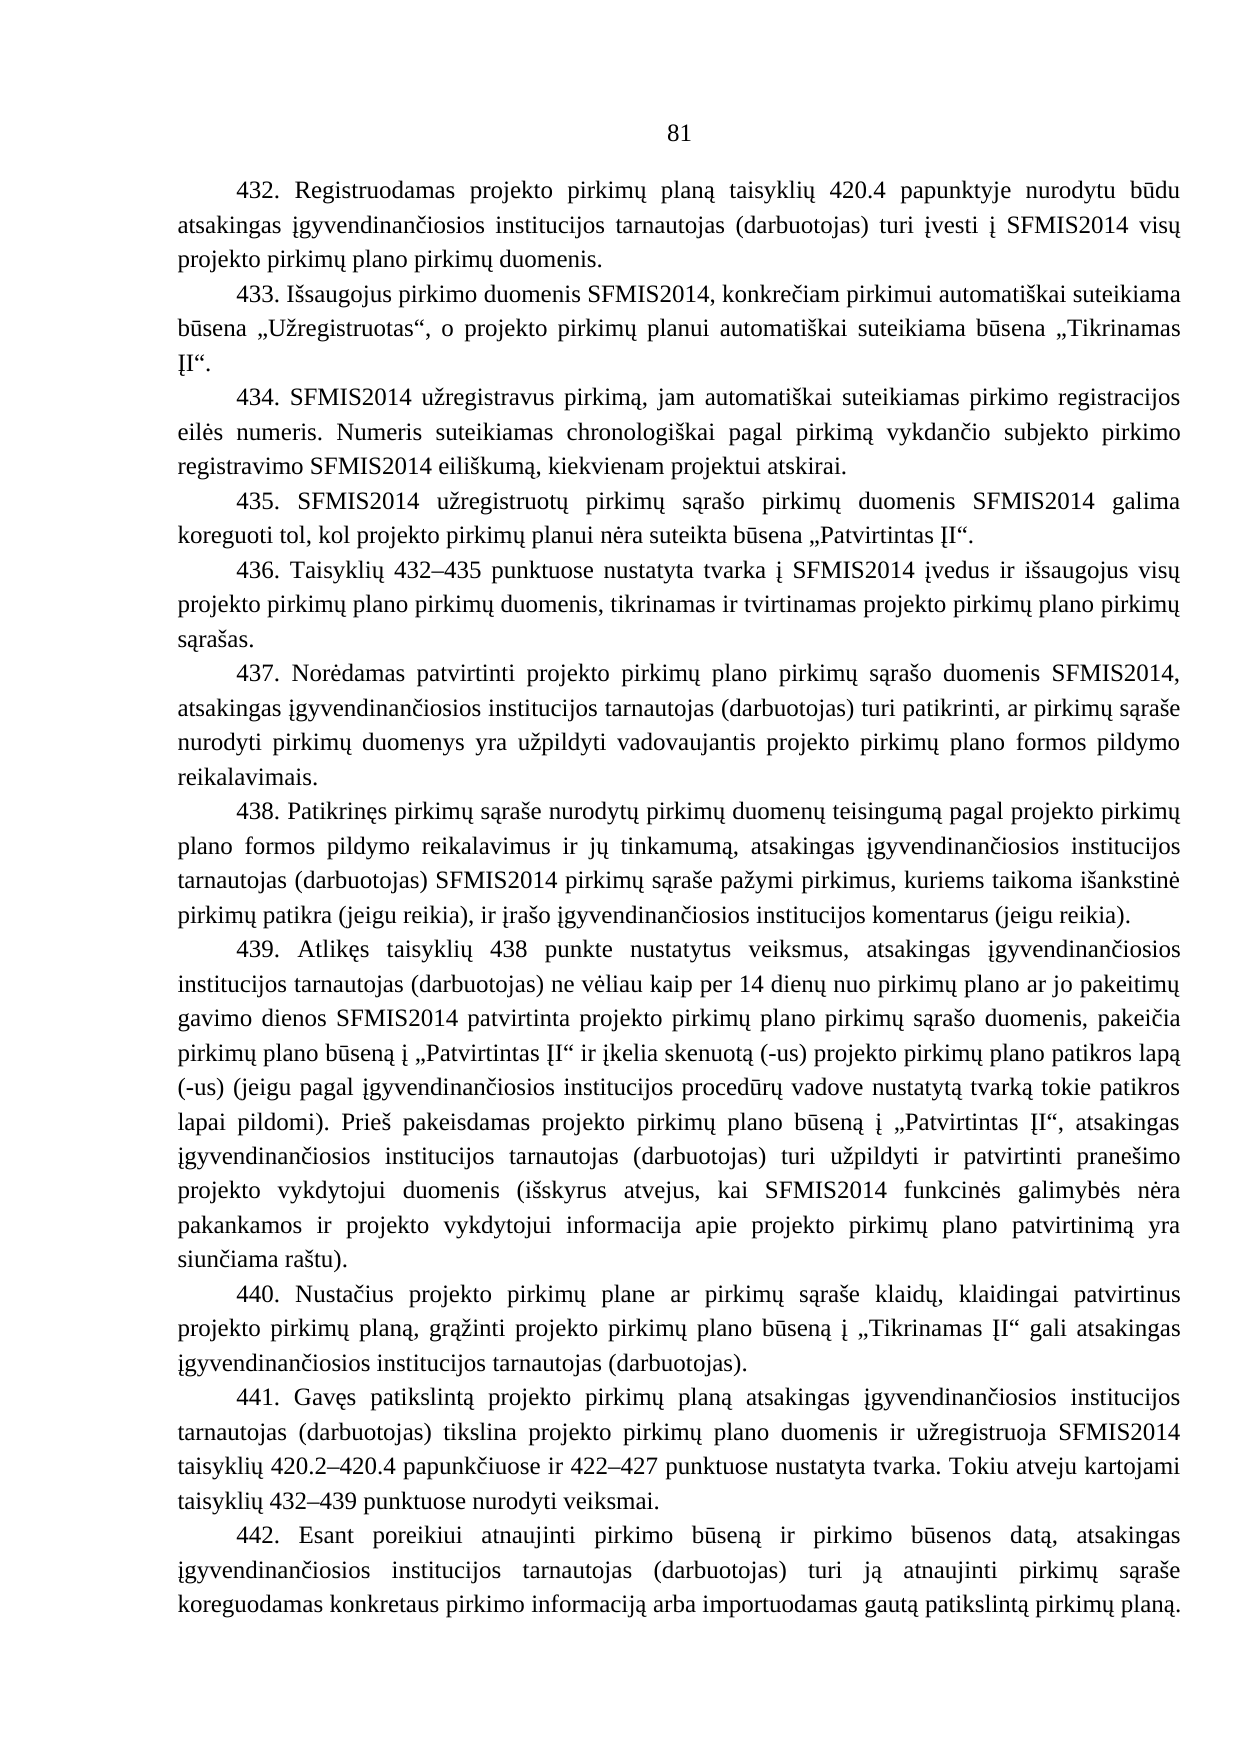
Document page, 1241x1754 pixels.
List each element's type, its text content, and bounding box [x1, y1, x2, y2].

text 437. Norėdamas patvirtinti projekto pirkimų plano pirkimų sąrašo duomenis SFMIS2014, atsakingas įgyvendinančiosios institucijos tarnautojas (darbuotojas) turi patikrinti, ar pirkimų sąraše nurodyti pirkimų duomenys yra užpildyti vadovaujantis projekto pirkimų plano formos pildymo reikalavimais. [177, 658, 1181, 791]
text 434. SFMIS2014 užregistravus pirkimą, jam automatiškai suteikiamas pirkimo registracijos eilės numeris. Numeris suteikiamas chronologiškai pagal pirkimą vykdančio subjekto pirkimo registravimo SFMIS2014 eiliškumą, kiekvienam projektui atskirai. [177, 382, 1181, 480]
text 436. Taisyklių 432–435 punktuose nustatyta tvarka į SFMIS2014 įvedus ir išsaugojus visų projekto pirkimų plano pirkimų duomenis, tikrinamas ir tvirtinamas projekto pirkimų plano pirkimų sąrašas. [177, 555, 1181, 653]
text 435. SFMIS2014 užregistruotų pirkimų sąrašo pirkimų duomenis SFMIS2014 galima koreguoti tol, kol projekto pirkimų planui nėra suteikta būsena „Patvirtintas ĮI“. [177, 486, 1181, 549]
text 438. Patikrinęs pirkimų sąraše nurodytų pirkimų duomenų teisingumą pagal projekto pirkimų plano formos pildymo reikalavimus ir jų tinkamumą, atsakingas įgyvendinančiosios institucijos tarnautojas (darbuotojas) SFMIS2014 pirkimų sąraše pažymi pirkimus, kuriems taikoma išankstinė pirkimų patikra (jeigu reikia), ir įrašo įgyvendinančiosios institucijos komentarus (jeigu reikia). [177, 796, 1181, 928]
text 439. Atlikęs taisyklių 438 punkte nustatytus veiksmus, atsakingas įgyvendinančiosios institucijos tarnautojas (darbuotojas) ne vėliau kaip per 14 dienų nuo pirkimų plano ar jo pakeitimų gavimo dienos SFMIS2014 patvirtinta projekto pirkimų plano pirkimų sąrašo duomenis, pakeičia pirkimų plano būseną į „Patvirtintas ĮI“ ir įkelia skenuotą (-us) projekto pirkimų plano patikros lapą (-us) (jeigu pagal įgyvendinančiosios institucijos procedūrų vadove nustatytą tvarką tokie patikros lapai pildomi). Prieš pakeisdamas projekto pirkimų plano būseną į „Patvirtintas ĮI“, atsakingas įgyvendinančiosios institucijos tarnautojas (darbuotojas) turi užpildyti ir patvirtinti pranešimo projekto vykdytojui duomenis (išskyrus atvejus, kai SFMIS2014 funkcinės galimybės nėra pakankamos ir projekto vykdytojui informacija apie projekto pirkimų plano patvirtinimą yra siunčiama raštu). [177, 934, 1181, 1273]
text 440. Nustačius projekto pirkimų plane ar pirkimų sąraše klaidų, klaidingai patvirtinus projekto pirkimų planą, grąžinti projekto pirkimų plano būseną į „Tikrinamas ĮI“ gali atsakingas įgyvendinančiosios institucijos tarnautojas (darbuotojas). [177, 1279, 1181, 1377]
text 441. Gavęs patikslintą projekto pirkimų planą atsakingas įgyvendinančiosios institucijos tarnautojas (darbuotojas) tikslina projekto pirkimų plano duomenis ir užregistruoja SFMIS2014 taisyklių 420.2–420.4 papunkčiuose ir 422–427 punktuose nustatyta tvarka. Tokiu atveju kartojami taisyklių 432–439 punktuose nurodyti veiksmai. [177, 1382, 1181, 1514]
text 433. Išsaugojus pirkimo duomenis SFMIS2014, konkrečiam pirkimui automatiškai suteikiama būsena „Užregistruotas“, o projekto pirkimų planui automatiškai suteikiama būsena „Tikrinamas ĮI“. [177, 279, 1181, 377]
text 442. Esant poreikiui atnaujinti pirkimo būseną ir pirkimo būsenos datą, atsakingas įgyvendinančiosios institucijos tarnautojas (darbuotojas) turi ją atnaujinti pirkimų sąraše koreguodamas konkretaus pirkimo informaciją arba importuodamas gautą patikslintą pirkimų planą. [177, 1520, 1181, 1618]
text 432. Registruodamas projekto pirkimų planą taisyklių 420.4 papunktyje nurodytu būdu atsakingas įgyvendinančiosios institucijos tarnautojas (darbuotojas) turi įvesti į SFMIS2014 visų projekto pirkimų plano pirkimų duomenis. [177, 176, 1181, 273]
